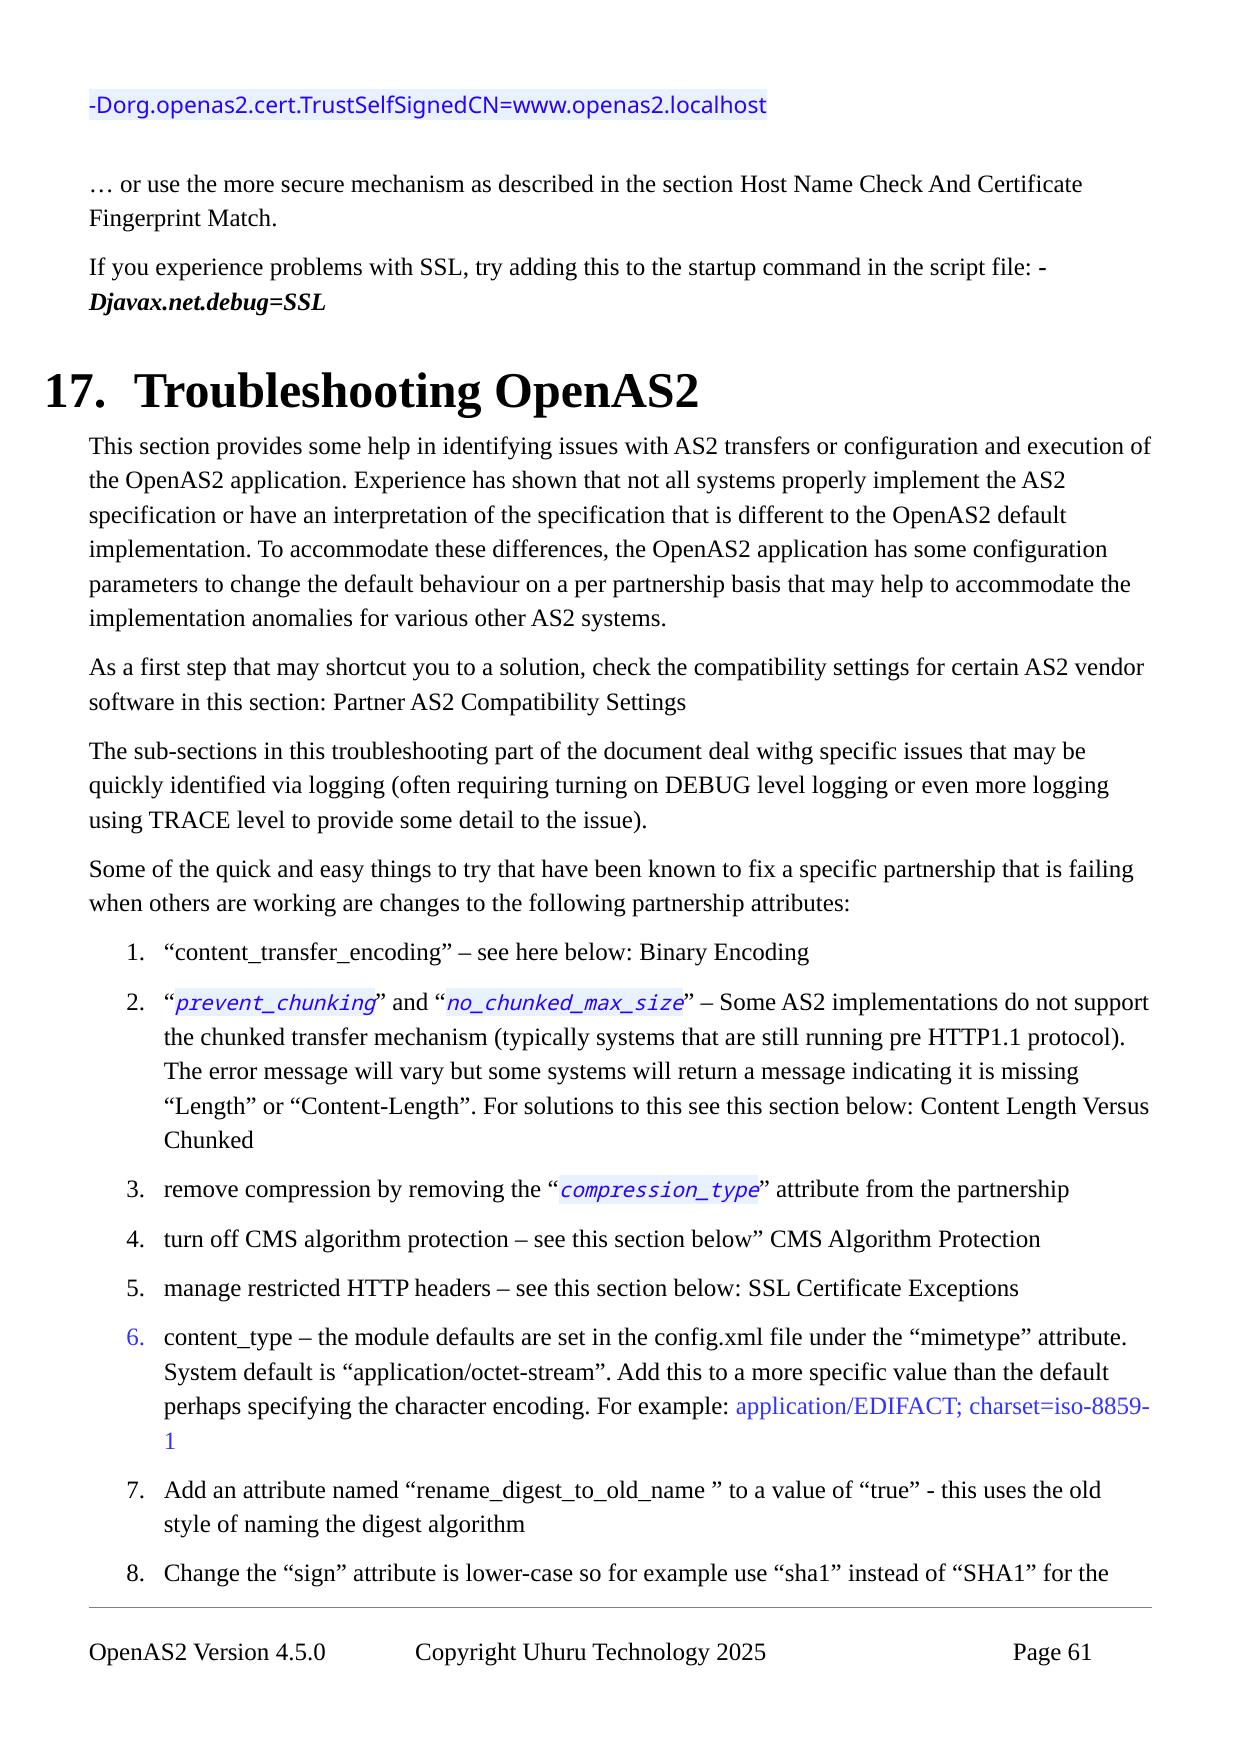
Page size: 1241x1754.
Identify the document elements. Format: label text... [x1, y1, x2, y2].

text As a first step that may shortcut you to a solution, check the compatibility settings for certain AS2 vendor software in this section: Partner AS2 Compatibility Settings [88, 652, 1152, 716]
list “prevent_chunking” and “no_chunked_max_size” – Some AS2 implementations do not support the chunked transfer mechanism (typically systems that are still running pre HTTP1.1 protocol). The error message will vary but some systems will return a message indicating it is missing “Length” or “Content-Length”. For solutions to this see this section below: Content Length Versus Chunked [126, 987, 1152, 1154]
list Change the “sign” attribute is lower-case so for example use “sha1” instead of “SHA1” for the [126, 1558, 1152, 1587]
list content_type – the module defaults are set in the config.xml file under the “mimetype” attribute. System default is “application/octet-stream”. Add this to a more specific value than the default perhaps specifying the character encoding. For example: application/EDIFACT; charset=iso-8859-1 [126, 1322, 1152, 1454]
text -Dorg.openas2.cert.TrustSelfSignedCN=www.openas2.localhost [88, 88, 1152, 120]
list manage restricted HTTP headers – see this section below: SSL Certificate Exceptions [126, 1273, 1152, 1302]
list remove compression by removing the “compression_type” attribute from the partnership [126, 1174, 1152, 1204]
list Add an attribute named “rename_digest_to_old_name ” to a value of “true” - this uses the old style of naming the digest algorithm [126, 1475, 1152, 1538]
subtitle Troubleshooting OpenAS2 [44, 361, 1152, 418]
text … or use the more secure mechanism as described in the section Host Name Check And Certificate Fingerprint Match. [88, 169, 1152, 232]
text This section provides some help in identifying issues with AS2 transfers or configuration and execution of the OpenAS2 application. Experience has shown that not all systems properly implement the AS2 specification or have an interpretation of the specification that is different to the OpenAS2 default implementation. To accommodate these differences, the OpenAS2 application has some configuration parameters to change the default behaviour on a per partnership basis that may help to accommodate the implementation anomalies for various other AS2 systems. [88, 431, 1152, 632]
text If you experience problems with SSL, try adding this to the startup command in the script file: -Djavax.net.debug=SSL [88, 252, 1152, 316]
list turn off CMS algorithm protection – see this section below” CMS Algorithm Protection [126, 1224, 1152, 1253]
text The sub-sections in this troubleshooting part of the document deal withg specific issues that may be quickly identified via logging (often requiring turning on DEBUG level logging or even more logging using TRACE level to provide some detail to the issue). [88, 736, 1152, 834]
text Some of the quick and easy things to try that have been known to fix a specific partnership that is failing when others are working are changes to the following partnership attributes: [88, 854, 1152, 917]
list “content_transfer_encoding” – see here below: Binary Encoding [126, 937, 1152, 966]
